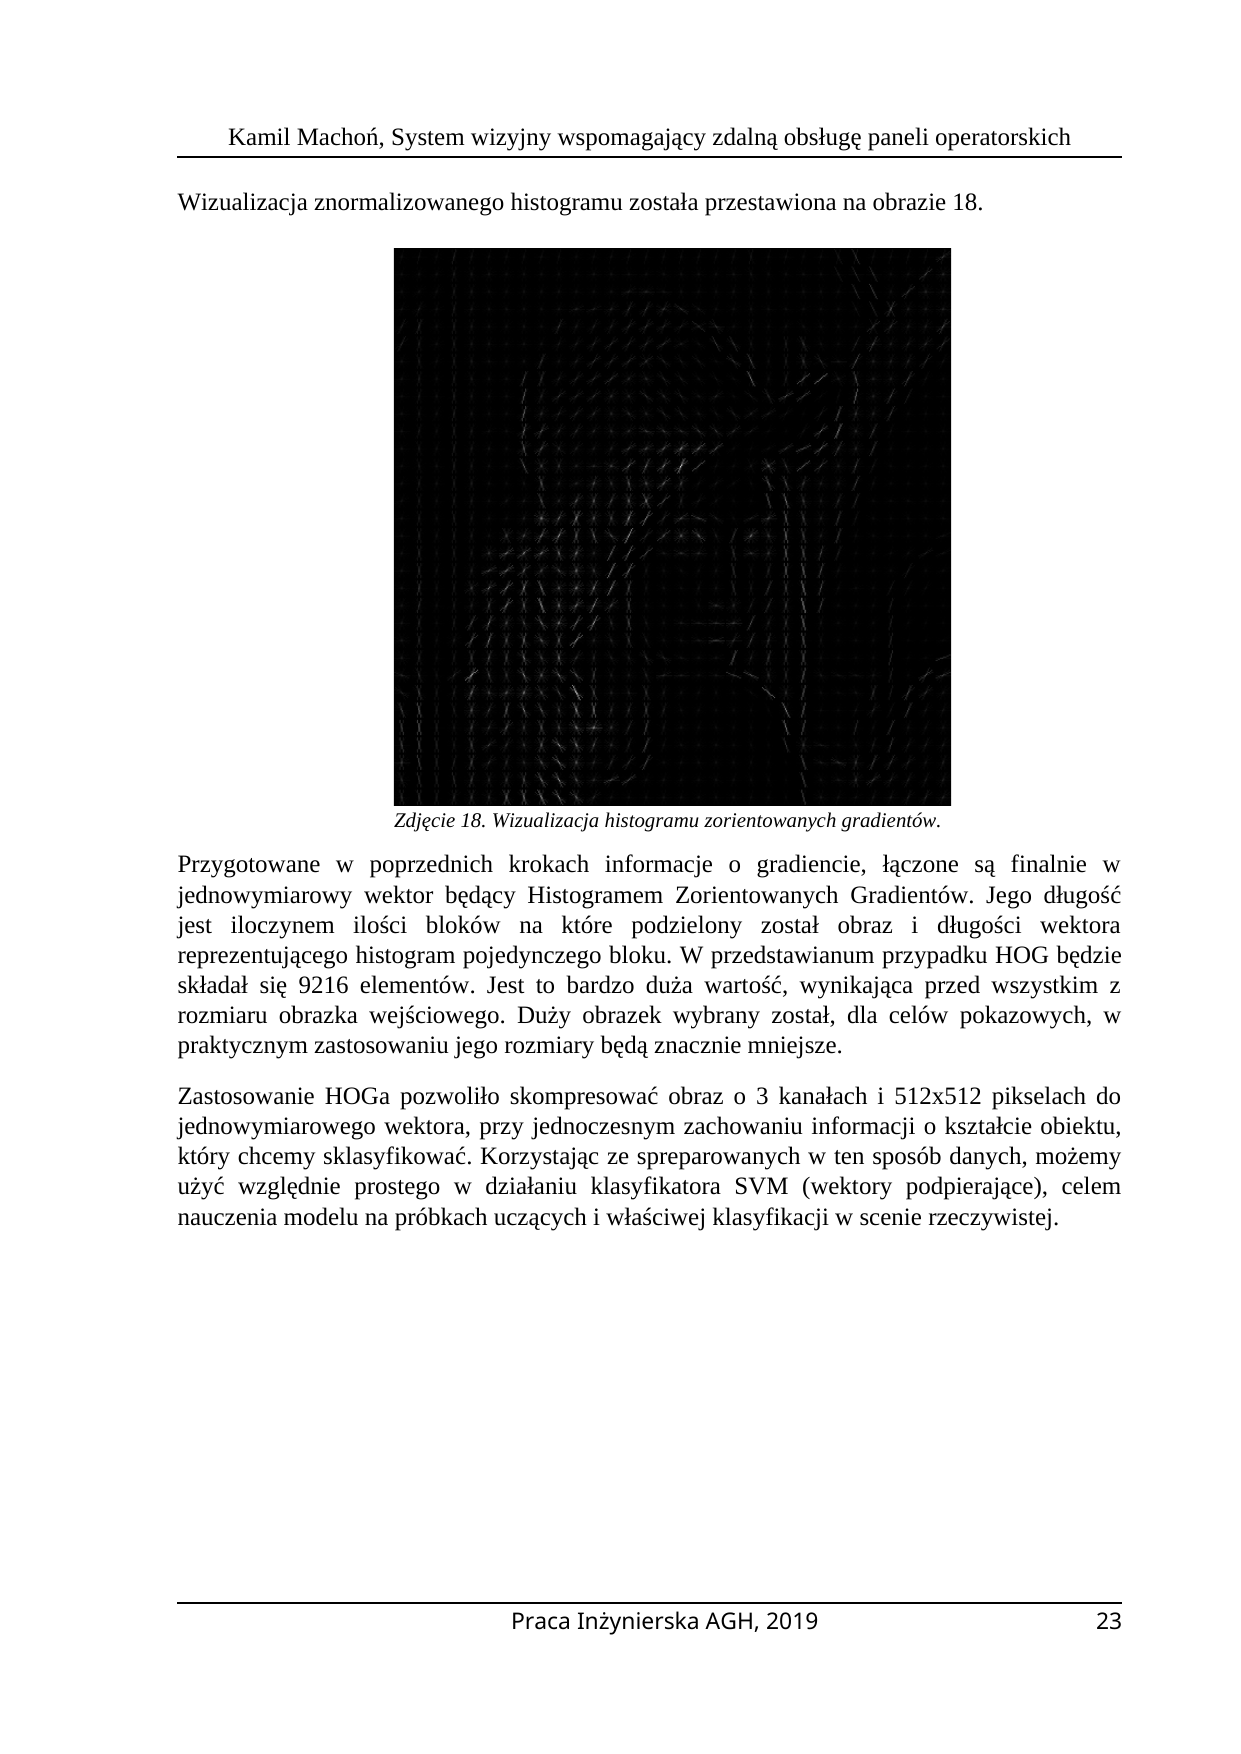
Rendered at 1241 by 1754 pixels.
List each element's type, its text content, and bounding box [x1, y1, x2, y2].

text Wizualizacja znormalizowanego histogramu została przestawiona na obrazie 18. [177, 187, 1122, 216]
text Przygotowane w poprzednich krokach informacje o gradiencie, łączone są finalnie w jednowymiarowy wektor będący Histogramem Zorientowanych Gradientów. Jego długość jest iloczynem ilości bloków na które podzielony został obraz i długości wektora reprezentującego histogram pojedynczego bloku. W przedstawianum przypadku HOG będzie składał się 9216 elementów. Jest to bardzo duża wartość, wynikająca przed wszystkim z rozmiaru obrazka wejściowego. Duży obrazek wybrany został, dla celów pokazowych, w praktycznym zastosowaniu jego rozmiary będą znacznie mniejsze. [177, 236, 1122, 1059]
text Zdjęcie 18. Wizualizacja histogramu zorientowanych gradientów. [394, 806, 951, 832]
text Zastosowanie HOGa pozwoliło skompresować obraz o 3 kanałach i 512x512 pikselach do jednowymiarowego wektora, przy jednoczesnym zachowaniu informacji o kształcie obiektu, który chcemy sklasyfikować. Korzystając ze spreparowanych w ten sposób danych, możemy użyć względnie prostego w działaniu klasyfikatora SVM (wektory podpierające), celem nauczenia modelu na próbkach uczących i właściwej klasyfikacji w scenie rzeczywistej. [177, 1081, 1122, 1230]
picture [393, 248, 952, 806]
